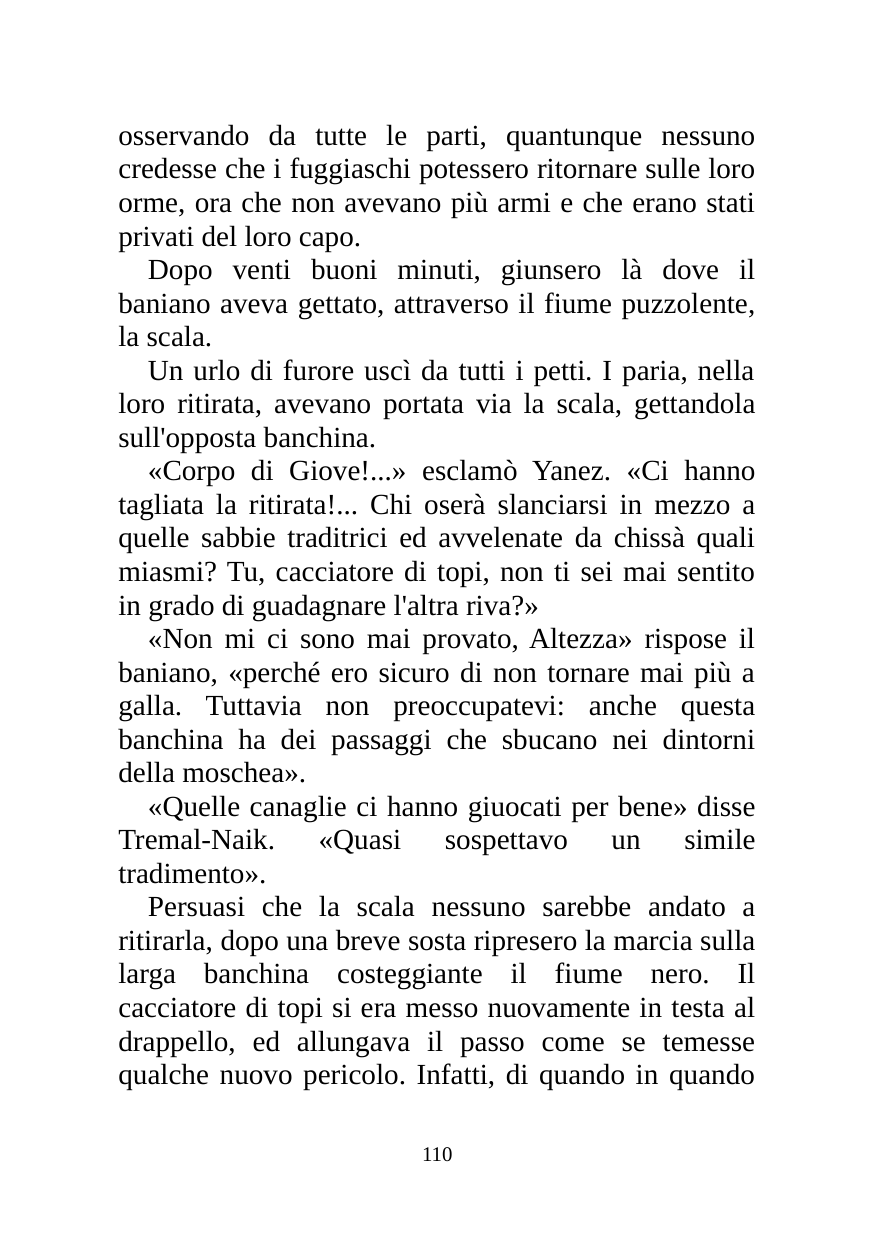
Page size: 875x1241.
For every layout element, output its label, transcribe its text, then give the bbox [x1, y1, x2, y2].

text Persuasi che la scala nessuno sarebbe andato a ritirarla, dopo una breve sosta ripresero la marcia sulla larga banchina costeggiante il fiume nero. Il cacciatore di topi si era messo nuovamente in testa al drappello, ed allungava il passo come se temesse qualche nuovo pericolo. Infatti, di quando in quando [118, 889, 756, 1091]
text «Corpo di Giove!...» esclamò Yanez. «Ci hanno tagliata la ritirata!... Chi oserà slanciarsi in mezzo a quelle sabbie traditrici ed avvelenate da chissà quali miasmi? Tu, cacciatore di topi, non ti sei mai sentito in grado di guadagnare l'altra riva?» [118, 453, 756, 621]
text osservando da tutte le parti, quantunque nessuno credesse che i fuggiaschi potessero ritornare sulle loro orme, ora che non avevano più armi e che erano stati privati del loro capo. [118, 118, 756, 252]
text Dopo venti buoni minuti, giunsero là dove il baniano aveva gettato, attraverso il fiume puzzolente, la scala. [118, 252, 756, 353]
text «Quelle canaglie ci hanno giuocati per bene» disse Tremal-Naik. «Quasi sospettavo un simile tradimento». [118, 789, 756, 889]
text Un urlo di furore uscì da tutti i petti. I paria, nella loro ritirata, avevano portata via la scala, gettandola sull'opposta banchina. [118, 353, 756, 453]
text «Non mi ci sono mai provato, Altezza» rispose il baniano, «perché ero sicuro di non tornare mai più a galla. Tuttavia non preoccupatevi: anche questa banchina ha dei passaggi che sbucano nei dintorni della moschea». [118, 621, 756, 789]
